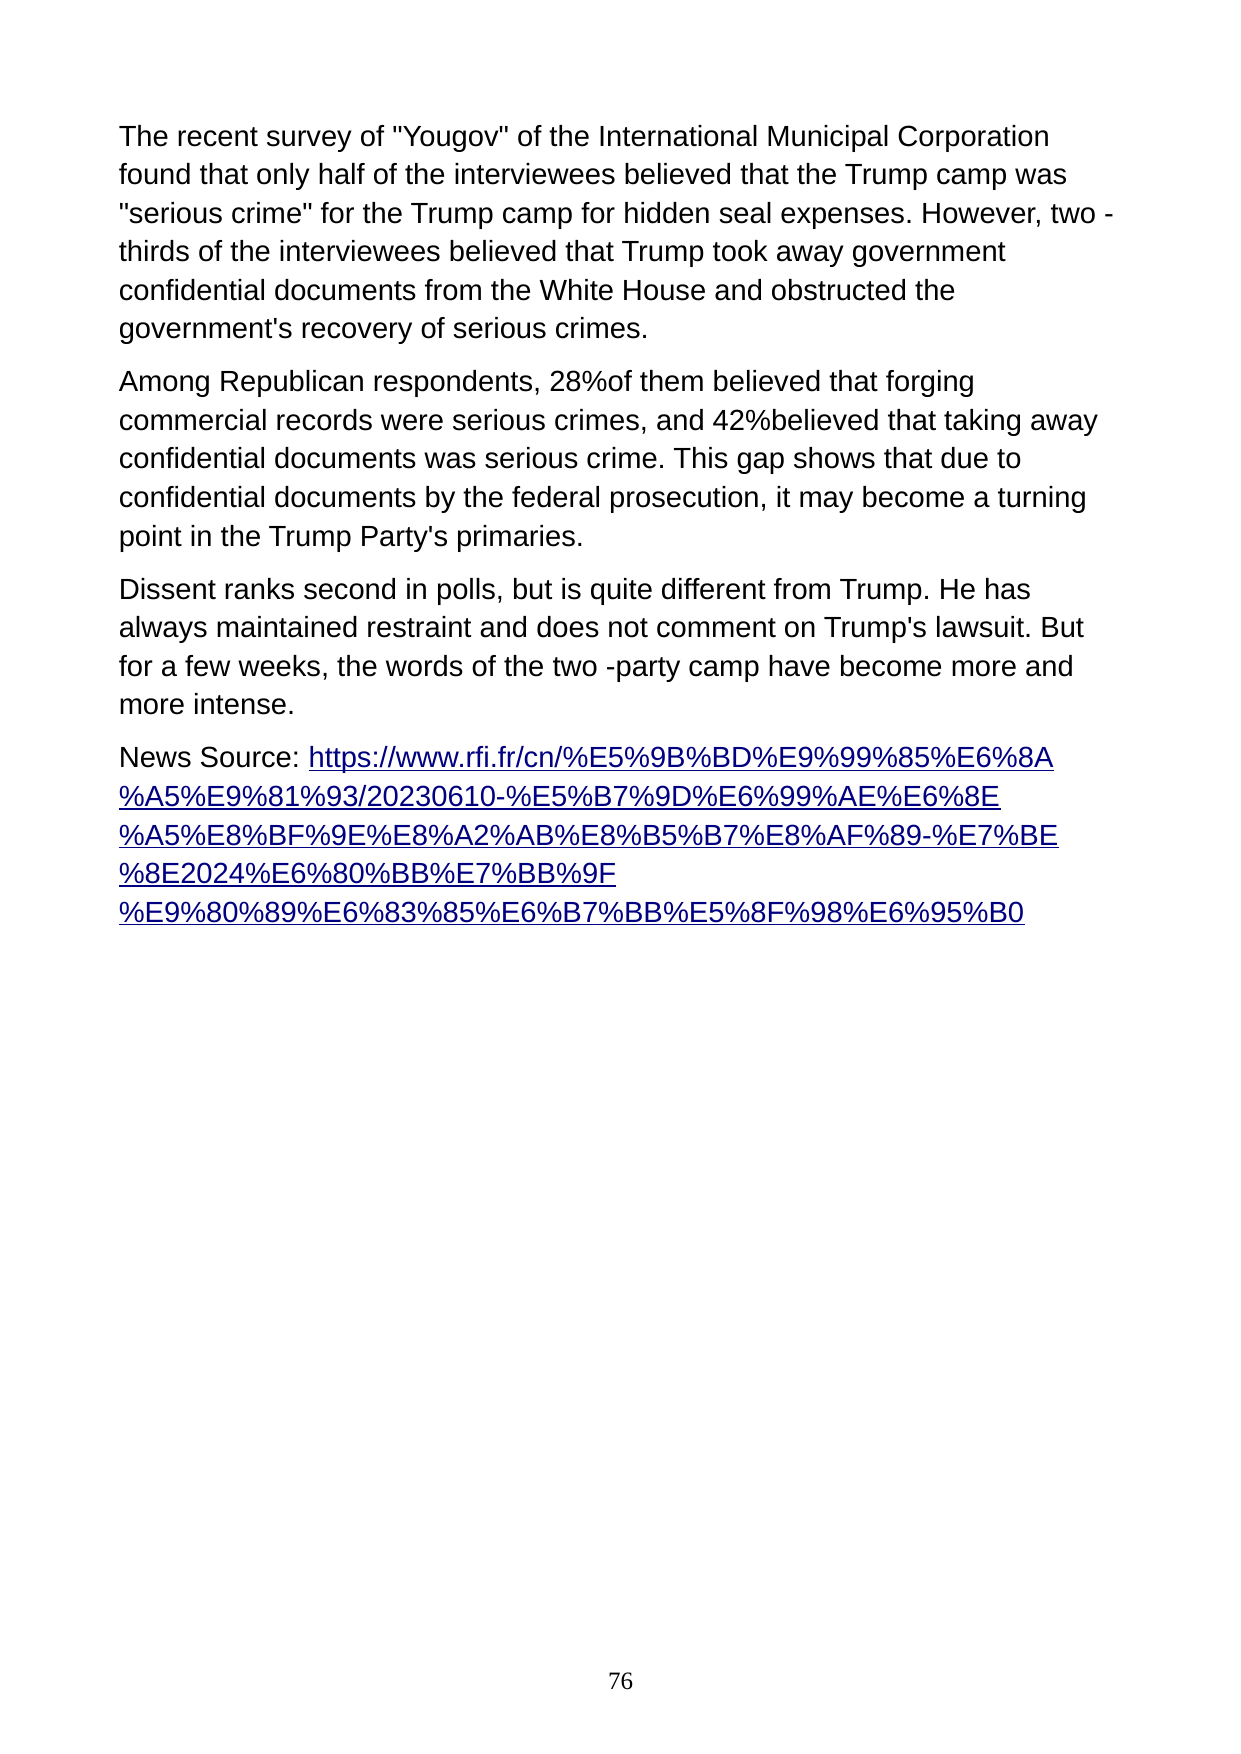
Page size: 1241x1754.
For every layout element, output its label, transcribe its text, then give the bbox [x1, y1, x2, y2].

text News Source: https://www.rfi.fr/cn/%E5%9B%BD%E9%99%85%E6%8A%A5%E9%81%93/20230610-%E5%B7%9D%E6%99%AE%E6%8E%A5%E8%BF%9E%E8%A2%AB%E8%B5%B7%E8%AF%89-%E7%BE%8E2024%E6%80%BB%E7%BB%9F%E9%80%89%E6%83%85%E6%B7%BB%E5%8F%98%E6%95%B0 [118, 740, 1122, 928]
text Among Republican respondents, 28%of them believed that forging commercial records were serious crimes, and 42%believed that taking away confidential documents was serious crime. This gap shows that due to confidential documents by the federal prosecution, it may become a turning point in the Trump Party's primaries. [118, 364, 1122, 552]
text Dissent ranks second in polls, but is quite different from Trump. He has always maintained restraint and does not comment on Trump's lawsuit. But for a few weeks, the words of the two -party camp have become more and more intense. [118, 572, 1122, 721]
text The recent survey of "Yougov" of the International Municipal Corporation found that only half of the interviewees believed that the Trump camp was "serious crime" for the Trump camp for hidden seal expenses. However, two -thirds of the interviewees believed that Trump took away government confidential documents from the White House and obstructed the government's recovery of serious crimes. [118, 118, 1122, 345]
